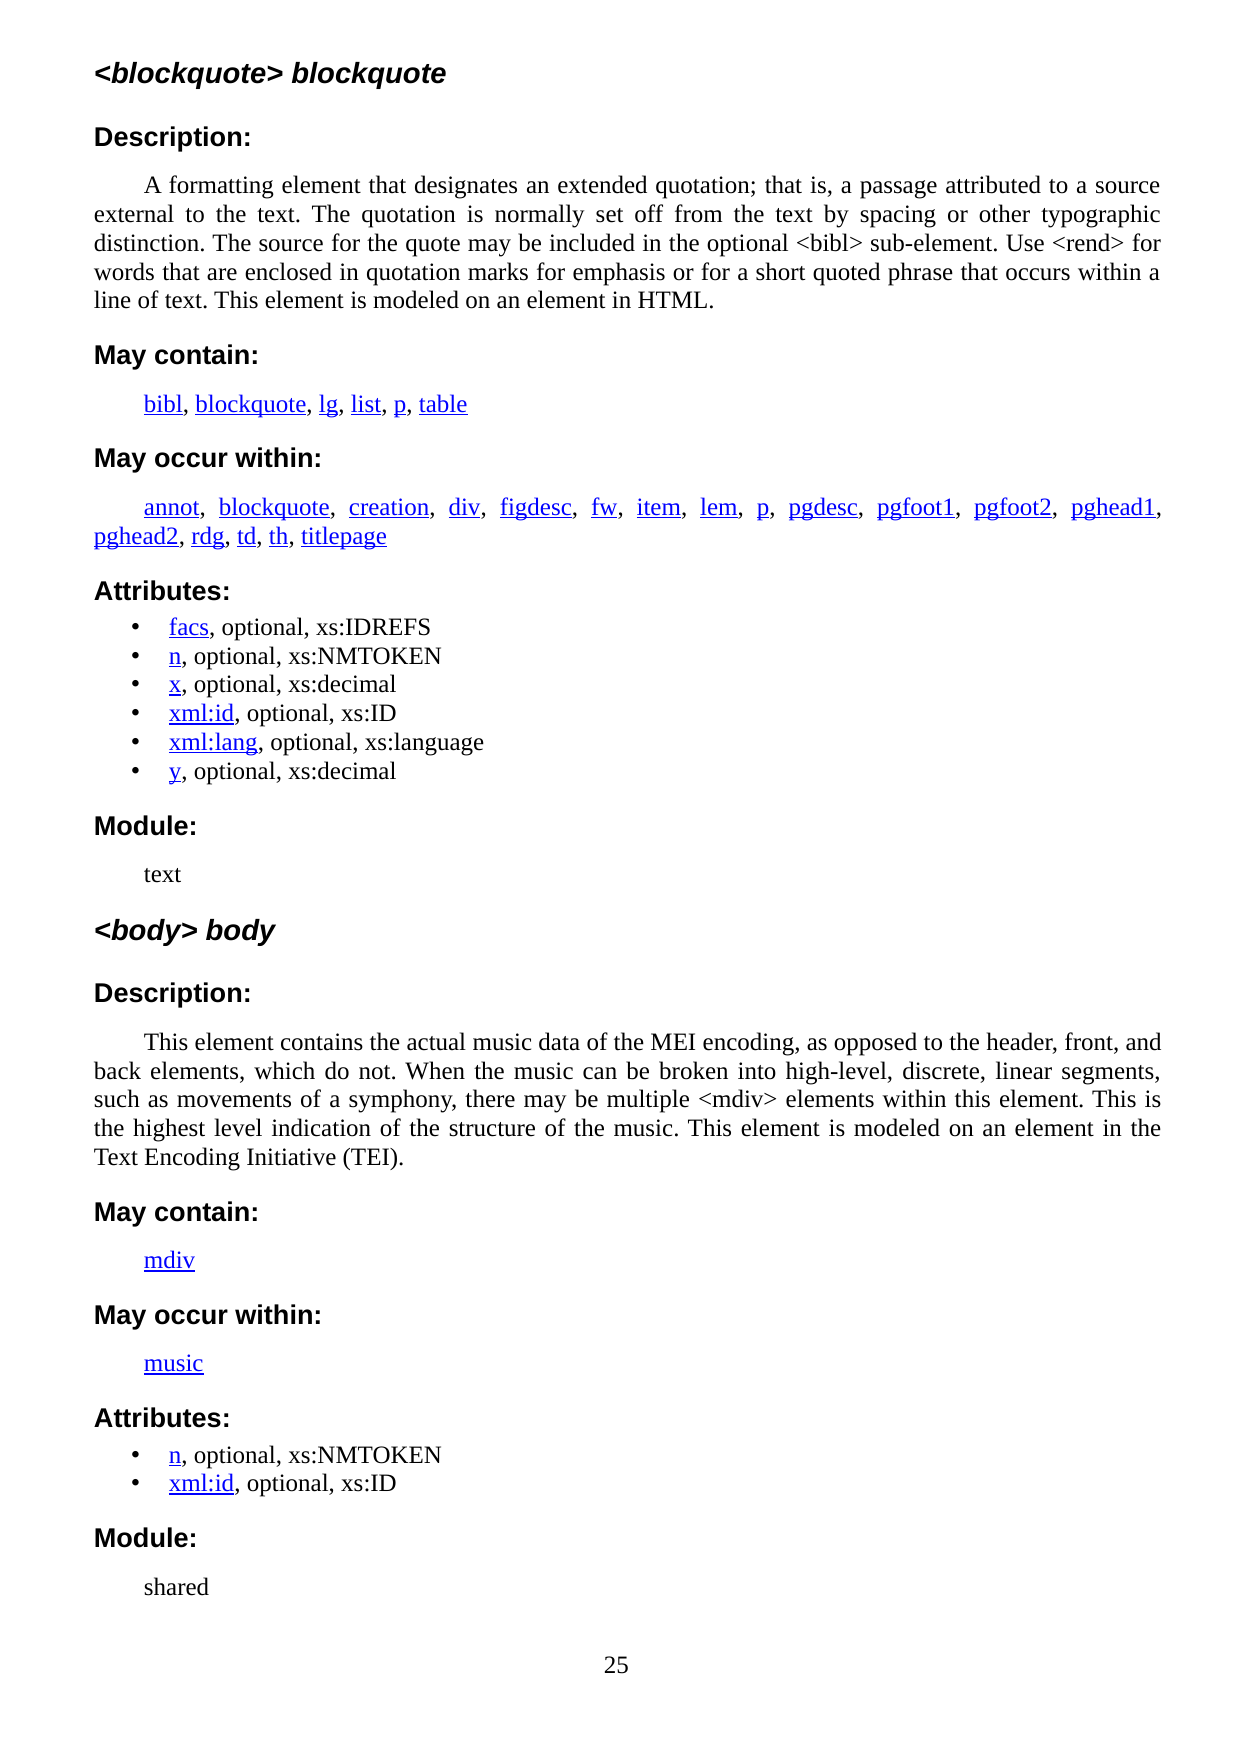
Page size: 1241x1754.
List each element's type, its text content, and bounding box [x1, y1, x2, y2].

text bibl, blockquote, lg, list, p, table [94, 389, 1162, 417]
text annot, blockquote, creation, div, figdesc, fw, item, lem, p, pgdesc, pgfoot1, pgfoot2, pghead1, pghead2, rdg, td, th, titlepage [94, 492, 1162, 549]
list y, optional, xs:decimal [131, 756, 1162, 784]
list facs, optional, xs:IDREFS [131, 612, 1162, 641]
subtitle <body> body [94, 913, 1162, 946]
subtitle May contain: [94, 1196, 1162, 1227]
subtitle May contain: [94, 339, 1162, 371]
subtitle <blockquote> blockquote [94, 56, 1162, 90]
list x, optional, xs:decimal [131, 669, 1162, 698]
text shared [94, 1572, 1162, 1600]
subtitle May occur within: [94, 442, 1162, 474]
subtitle Description: [94, 121, 1162, 152]
subtitle Attributes: [94, 1402, 1162, 1433]
list n, optional, xs:NMTOKEN [131, 1440, 1162, 1468]
list n, optional, xs:NMTOKEN [131, 641, 1162, 669]
text A formatting element that designates an extended quotation; that is, a passage attributed to a source external to the text. The quotation is normally set off from the text by spacing or other typographic distinction. The source for the quote may be included in the optional <bibl> sub-element. Use <rend> for words that are enclosed in quotation marks for emphasis or for a short quoted phrase that occurs within a line of text. This element is modeled on an element in HTML. [94, 171, 1162, 314]
text This element contains the actual music data of the MEI encoding, as opposed to the header, front, and back elements, which do not. When the music can be broken into high-level, discrete, linear segments, such as movements of a symphony, there may be multiple <mdiv> elements within this element. This is the highest level indication of the structure of the music. This element is modeled on an element in the Text Encoding Initiative (TEI). [94, 1027, 1162, 1171]
subtitle Module: [94, 809, 1162, 841]
list xml:lang, optional, xs:language [131, 727, 1162, 756]
subtitle Description: [94, 977, 1162, 1009]
list xml:id, optional, xs:ID [131, 698, 1162, 727]
subtitle May occur within: [94, 1299, 1162, 1330]
list xml:id, optional, xs:ID [131, 1468, 1162, 1497]
subtitle Module: [94, 1522, 1162, 1553]
text text [94, 859, 1162, 888]
text mdiv [94, 1245, 1162, 1274]
text music [94, 1348, 1162, 1377]
subtitle Attributes: [94, 574, 1162, 606]
